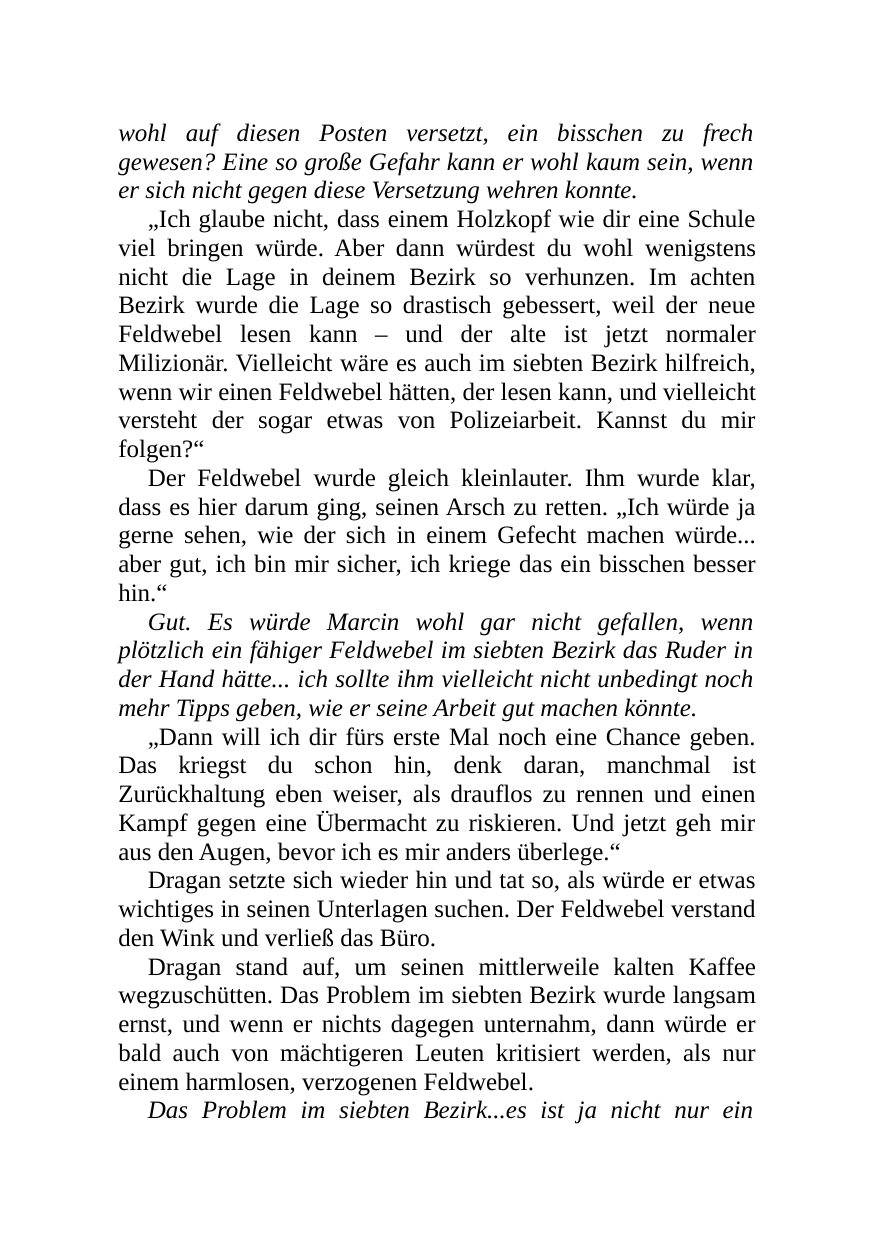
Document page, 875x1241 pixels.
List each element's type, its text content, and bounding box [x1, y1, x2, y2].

text wohl auf diesen Posten versetzt, ein bisschen zu frech gewesen? Eine so große Gefahr kann er wohl kaum sein, wenn er sich nicht gegen diese Versetzung wehren konnte. [118, 118, 756, 204]
text Dragan setzte sich wieder hin und tat so, als würde er etwas wichtiges in seinen Unterlagen suchen. Der Feldwebel verstand den Wink und verließ das Büro. [118, 866, 756, 952]
text Das Problem im siebten Bezirk...es ist ja nicht nur ein [118, 1096, 756, 1124]
text „Dann will ich dir fürs erste Mal noch eine Chance geben. Das kriegst du schon hin, denk daran, manchmal ist Zurückhaltung eben weiser, als drauflos zu rennen und einen Kampf gegen eine Übermacht zu riskieren. Und jetzt geh mir aus den Augen, bevor ich es mir anders überlege.“ [118, 722, 756, 866]
text Gut. Es würde Marcin wohl gar nicht gefallen, wenn plötzlich ein fähiger Feldwebel im siebten Bezirk das Ruder in der Hand hätte... ich sollte ihm vielleicht nicht unbedingt noch mehr Tipps geben, wie er seine Arbeit gut machen könnte. [118, 607, 756, 722]
text Dragan stand auf, um seinen mittlerweile kalten Kaffee wegzuschütten. Das Problem im siebten Bezirk wurde langsam ernst, und wenn er nichts dagegen unternahm, dann würde er bald auch von mächtigeren Leuten kritisiert werden, als nur einem harmlosen, verzogenen Feldwebel. [118, 952, 756, 1096]
text „Ich glaube nicht, dass einem Holzkopf wie dir eine Schule viel bringen würde. Aber dann würdest du wohl wenigstens nicht die Lage in deinem Bezirk so verhunzen. Im achten Bezirk wurde die Lage so drastisch gebessert, weil der neue Feldwebel lesen kann – und der alte ist jetzt normaler Milizionär. Vielleicht wäre es auch im siebten Bezirk hilfreich, wenn wir einen Feldwebel hätten, der lesen kann, und vielleicht versteht der sogar etwas von Polizeiarbeit. Kannst du mir folgen?“ [118, 204, 756, 463]
text Der Feldwebel wurde gleich kleinlauter. Ihm wurde klar, dass es hier darum ging, seinen Arsch zu retten. „Ich würde ja gerne sehen, wie der sich in einem Gefecht machen würde... aber gut, ich bin mir sicher, ich kriege das ein bisschen besser hin.“ [118, 463, 756, 607]
